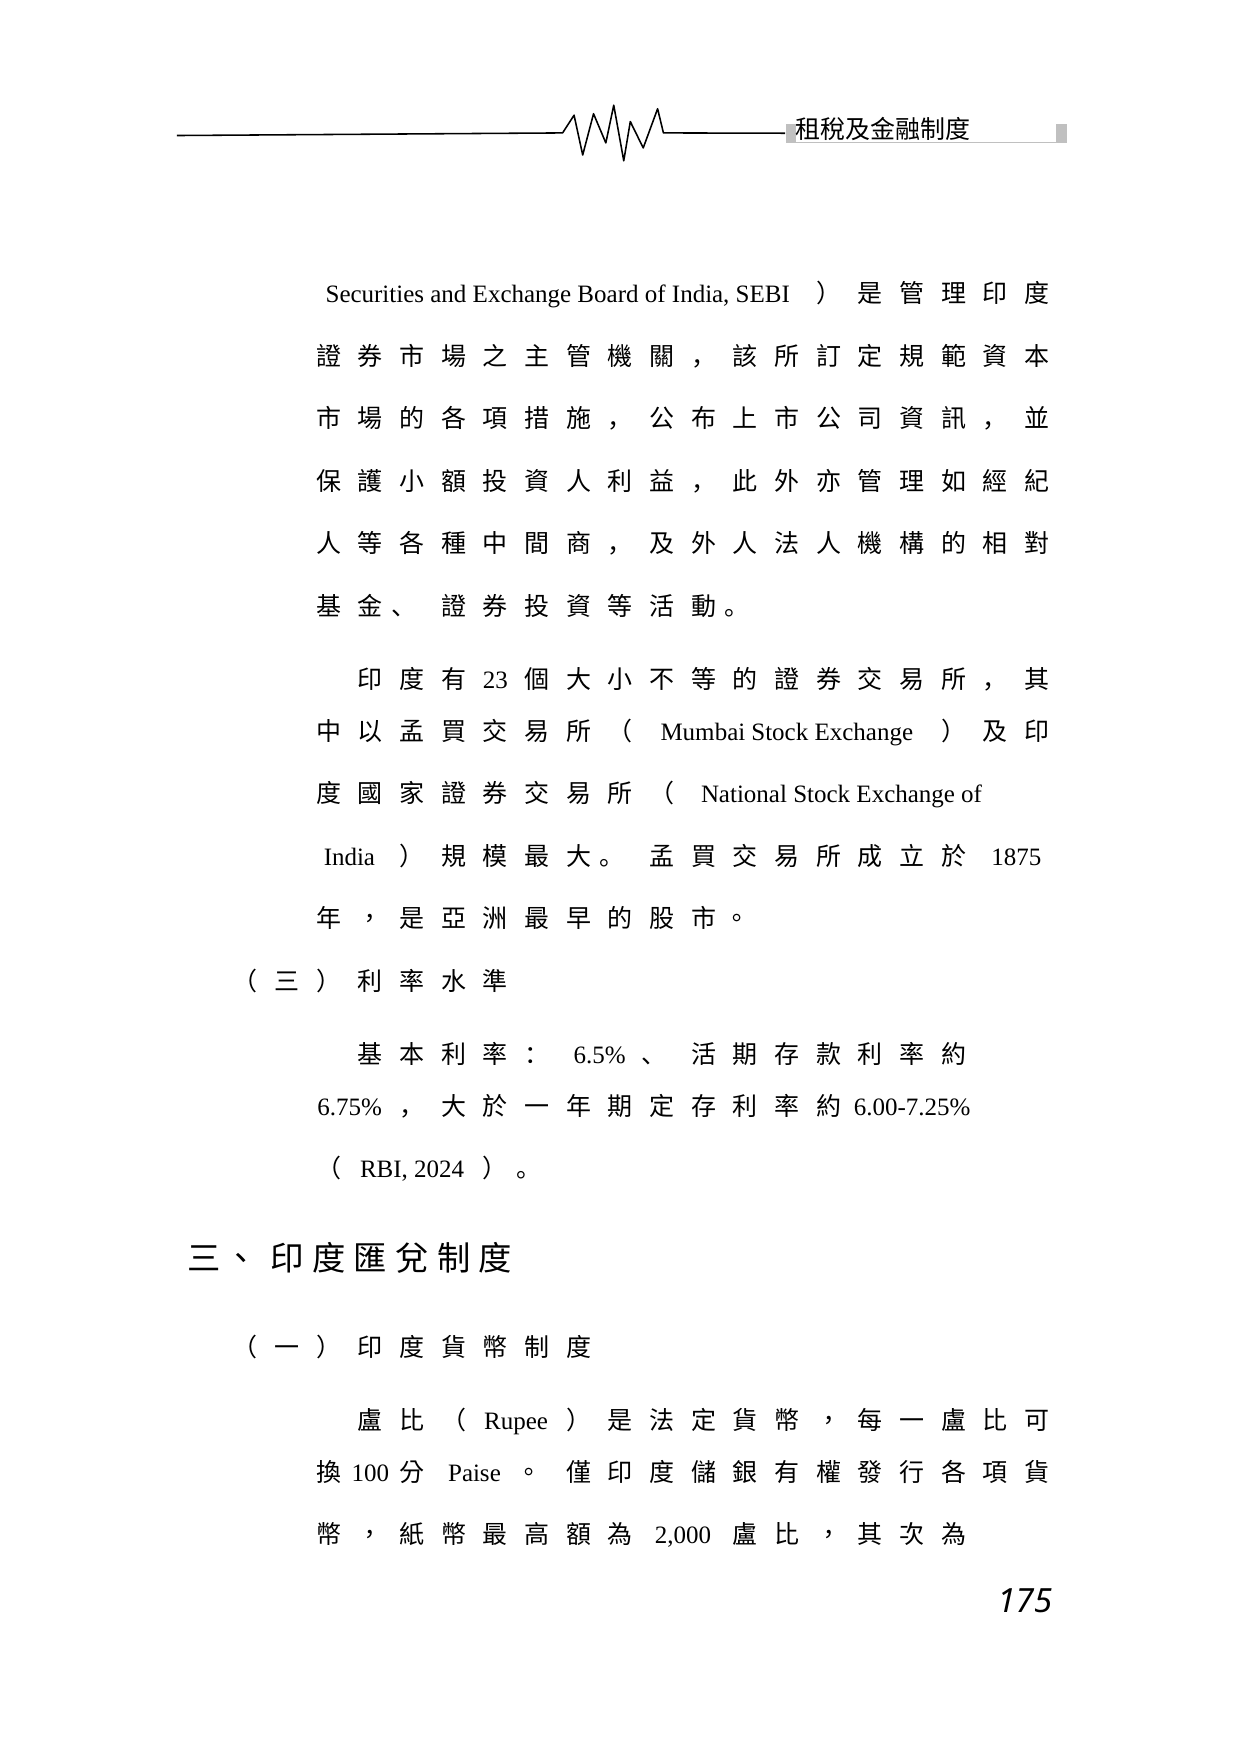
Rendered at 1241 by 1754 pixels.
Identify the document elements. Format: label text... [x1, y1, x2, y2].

text 印度有23個大小不等的證券交易所，其中以孟買交易所（Mumbai Stock Exchange）及印度國家證券交易所（National Stock Exchange of India）規模最大。孟買交易所成立於1875年，是亞洲最早的股市。 [281, 625, 1058, 938]
text （三）利率水準 [207, 938, 1058, 1000]
text Securities and Exchange Board of India, SEBI）是管理印度證券市場之主管機關，該所訂定規範資本市場的各項措施，公布上市公司資訊，並保護小額投資人利益，此外亦管理如經紀人等各種中間商，及外人法人機構的相對基金、證券投資等活動。 [281, 250, 1058, 625]
text 基本利率：6.5%、活期存款利率約6.75%，大於一年期定存利率約6.00-7.25%（RBI, 2024）。 [281, 1000, 1058, 1188]
text （一）印度貨幣制度 [207, 1304, 1058, 1366]
text 三、印度匯兌制度 [183, 1214, 1058, 1277]
text 盧比（Rupee）是法定貨幣，每一盧比可換100分Paise。僅印度儲銀有權發行各項貨幣，紙幣最高額為2,000盧比，其次為 [281, 1366, 1058, 1554]
